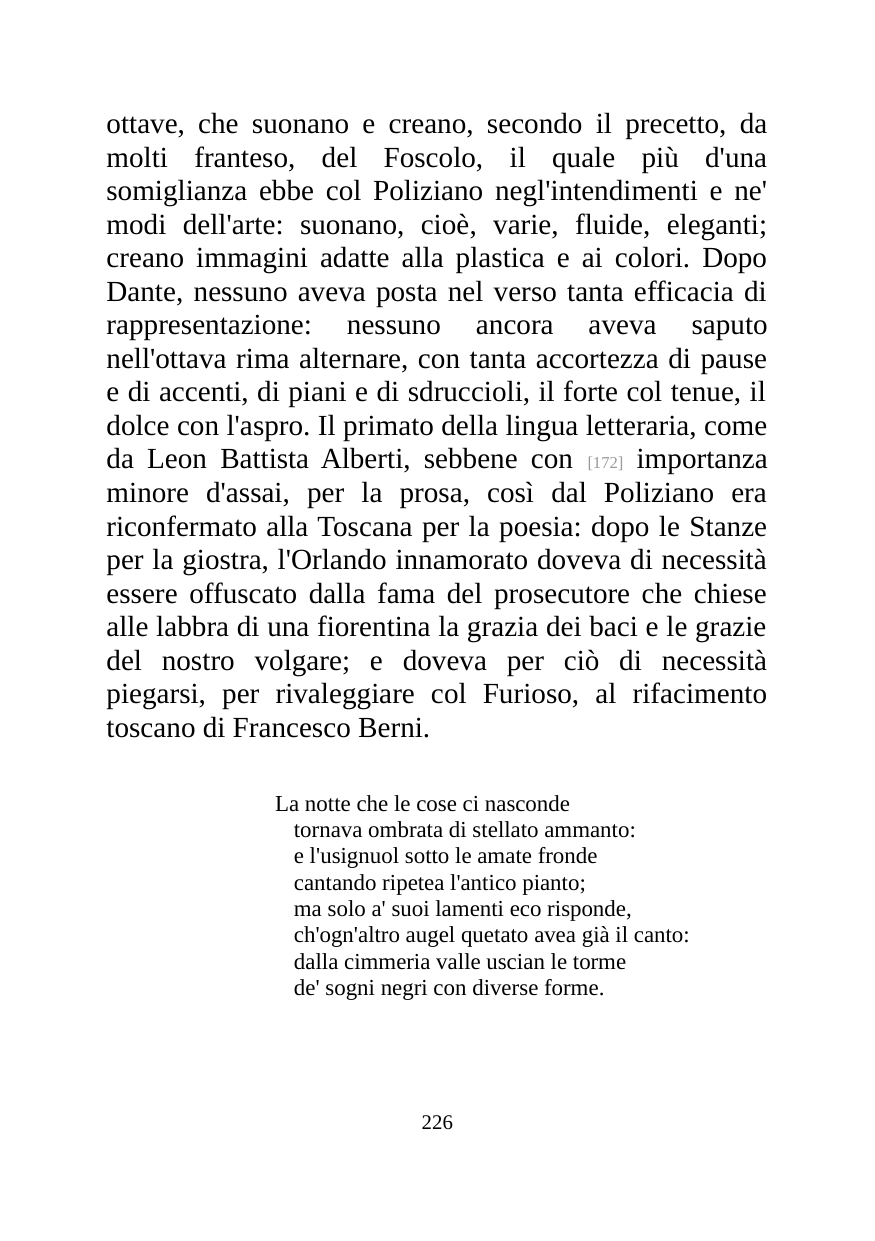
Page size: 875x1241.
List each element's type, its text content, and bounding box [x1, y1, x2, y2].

text ottave, che suonano e creano, secondo il precetto, da molti franteso, del Foscolo, il quale più d'una somiglianza ebbe col Poliziano negl'intendimenti e ne' modi dell'arte: suonano, cioè, varie, fluide, eleganti; creano immagini adatte alla plastica e ai colori. Dopo Dante, nessuno aveva posta nel verso tanta efficacia di rappresentazione: nessuno ancora aveva saputo nell'ottava rima alternare, con tanta accortezza di pause e di accenti, di piani e di sdruccioli, il forte col tenue, il dolce con l'aspro. Il primato della lingua letteraria, come da Leon Battista Alberti, sebbene con [172] importanza minore d'assai, per la prosa, così dal Poliziano era riconfermato alla Toscana per la poesia: dopo le Stanze per la giostra, l'Orlando innamorato doveva di necessità essere offuscato dalla fama del prosecutore che chiese alle labbra di una fiorentina la grazia dei baci e le grazie del nostro volgare; e doveva per ciò di necessità piegarsi, per rivaleggiare col Furioso, al rifacimento toscano di Francesco Berni. [106, 106, 768, 743]
text ma solo a' suoi lamenti eco risponde, [294, 895, 768, 921]
text La notte che le cose ci nasconde [275, 789, 768, 816]
text dalla cimmeria valle uscian le torme [294, 948, 768, 974]
text tornava ombrata di stellato ammanto: [294, 816, 768, 842]
text cantando ripetea l'antico pianto; [294, 869, 768, 895]
text e l'usignuol sotto le amate fronde [294, 842, 768, 869]
text ch'ogn'altro augel quetato avea già il canto: [294, 921, 768, 948]
text de' sogni negri con diverse forme. [294, 974, 768, 1000]
